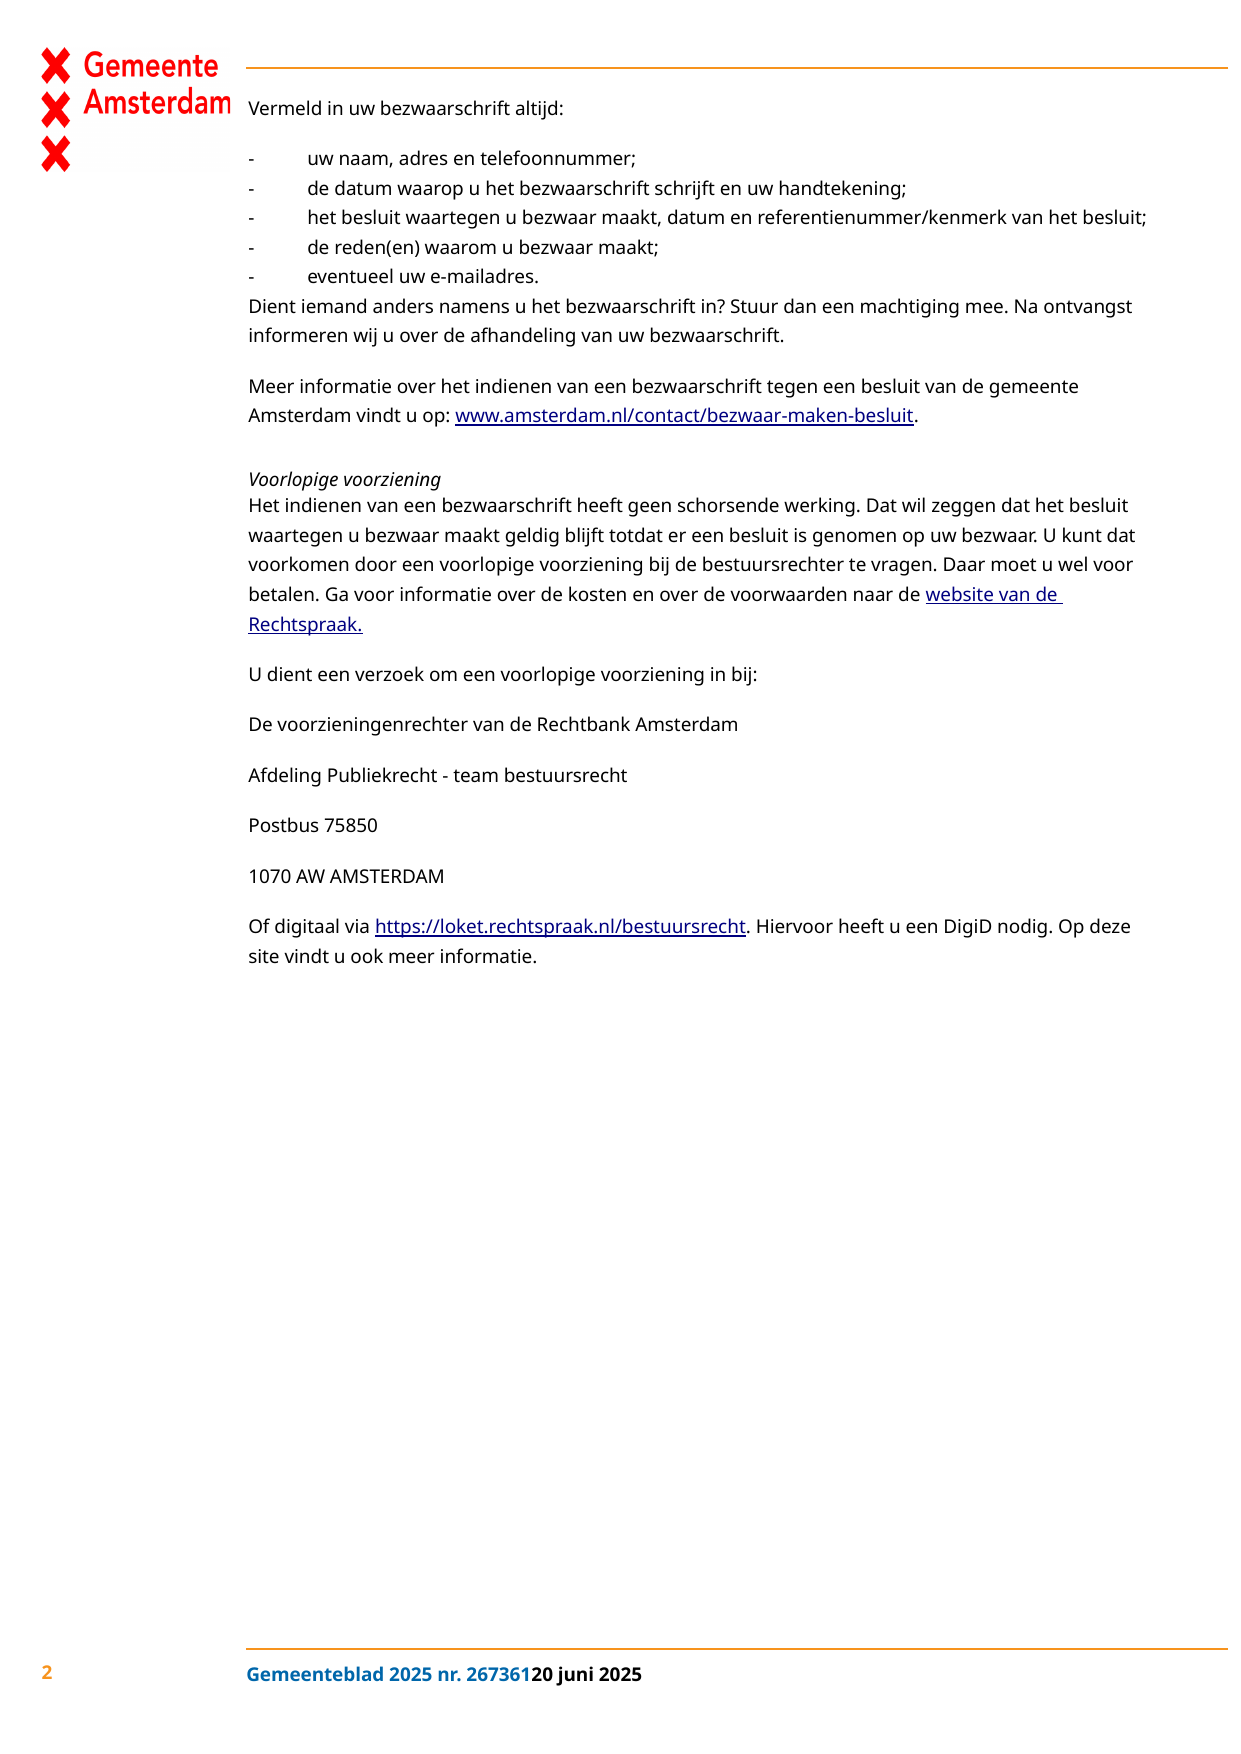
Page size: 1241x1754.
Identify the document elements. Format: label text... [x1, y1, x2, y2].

list het besluit waartegen u bezwaar maakt, datum en referentienummer/kenmerk van het besluit; [248, 204, 1152, 230]
text Vermeld in uw bezwaarschrift altijd: [248, 95, 1152, 121]
text Voorlopige voorziening [248, 467, 1152, 492]
text Afdeling Publiekrecht - team bestuursrecht [248, 762, 1152, 788]
list de datum waarop u het bezwaarschrift schrijft en uw handtekening; [248, 175, 1152, 201]
text Meer informatie over het indienen van een bezwaarschrift tegen een besluit van de gemeente Amsterdam vindt u op: www.amsterdam.nl/contact/bezwaar-maken-besluit. [248, 373, 1152, 428]
list eventueel uw e-mailadres. [248, 263, 1152, 289]
text U dient een verzoek om een voorlopige voorziening in bij: [248, 661, 1152, 687]
text De voorzieningenrechter van de Rechtbank Amsterdam [248, 712, 1152, 737]
text Het indienen van een bezwaarschrift heeft geen schorsende werking. Dat wil zeggen dat het besluit waartegen u bezwaar maakt geldig blijft totdat er een besluit is genomen op uw bezwaar. U kunt dat voorkomen door een voorlopige voorziening bij de bestuursrechter te vragen. Daar moet u wel voor betalen. Ga voor informatie over de kosten en over de voorwaarden naar de website van de Rechtspraak. [248, 492, 1152, 636]
text Dient iemand anders namens u het bezwaarschrift in? Stuur dan een machtiging mee. Na ontvangst informeren wij u over de afhandeling van uw bezwaarschrift. [248, 293, 1152, 348]
picture [41, 47, 231, 172]
list uw naam, adres en telefoonnummer; [248, 145, 1152, 171]
text Of digitaal via https://loket.rechtspraak.nl/bestuursrecht. Hiervoor heeft u een DigiD nodig. Op deze site vindt u ook meer informatie. [248, 913, 1152, 968]
text 1070 AW AMSTERDAM [248, 863, 1152, 888]
list de reden(en) waarom u bezwaar maakt; [248, 234, 1152, 260]
text Postbus 75850 [248, 812, 1152, 838]
